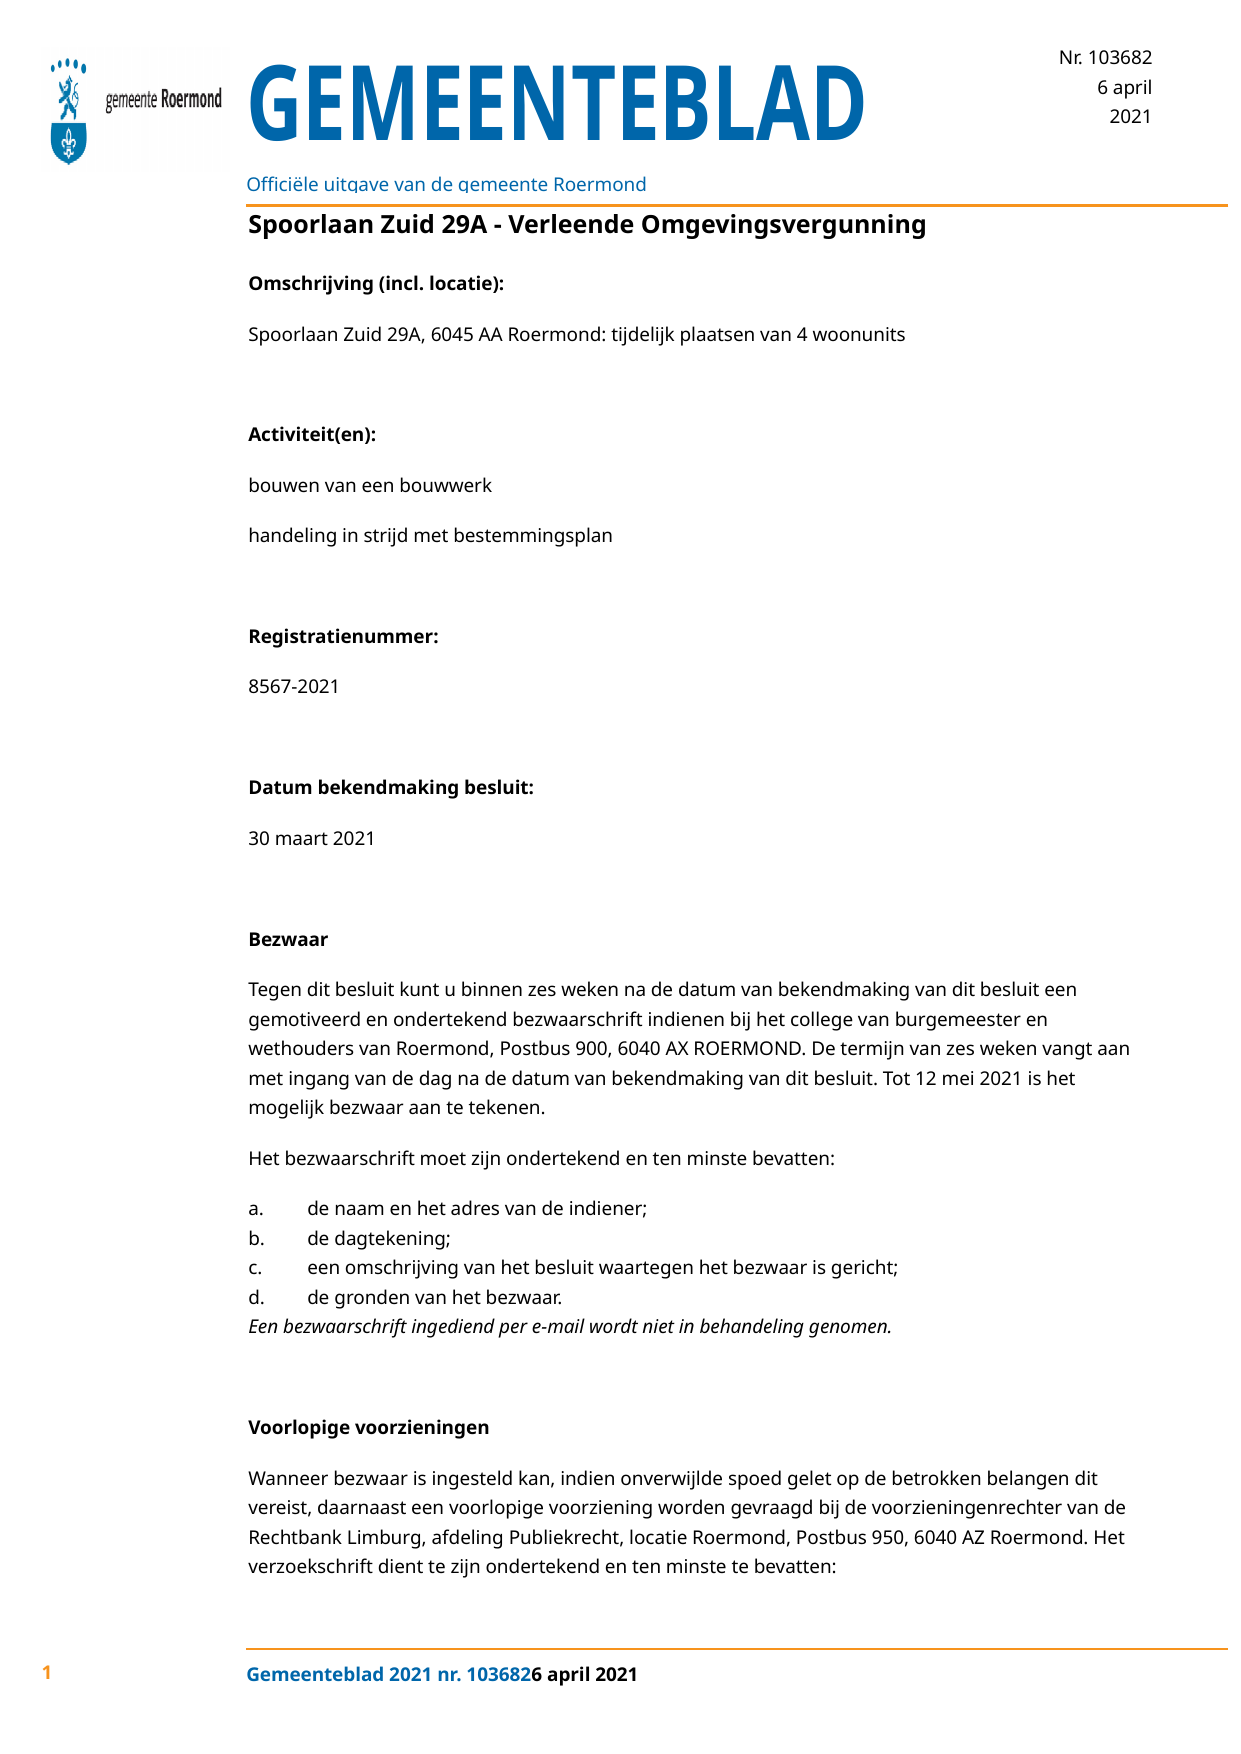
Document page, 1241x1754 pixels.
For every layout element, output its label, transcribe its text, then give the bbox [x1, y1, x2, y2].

text Een bezwaarschrift ingediend per e-mail wordt niet in behandeling genomen. [248, 1314, 1152, 1339]
text handeling in strijd met bestemmingsplan [248, 522, 1152, 548]
text 30 maart 2021 [248, 825, 1152, 851]
text Datum bekendmaking besluit: [248, 774, 1152, 800]
text bouwen van een bouwwerk [248, 472, 1152, 498]
text Tegen dit besluit kunt u binnen zes weken na de datum van bekendmaking van dit besluit een gemotiveerd en ondertekend bezwaarschrift indienen bij het college van burgemeester en wethouders van Roermond, Postbus 900, 6040 AX ROERMOND. De termijn van zes weken vangt aan met ingang van de dag na de datum van bekendmaking van dit besluit. Tot 12 mei 2021 is het mogelijk bezwaar aan te tekenen. [248, 976, 1152, 1120]
list de naam en het adres van de indiener; [248, 1195, 1152, 1221]
text Wanneer bezwaar is ingesteld kan, indien onverwijlde spoed gelet op de betrokken belangen dit vereist, daarnaast een voorlopige voorziening worden gevraagd bij de voorzieningenrechter van de Rechtbank Limburg, afdeling Publiekrecht, locatie Roermond, Postbus 950, 6040 AZ Roermond. Het verzoekschrift dient te zijn ondertekend en ten minste te bevatten: [248, 1465, 1152, 1579]
list de gronden van het bezwaar. [248, 1284, 1152, 1310]
picture [41, 47, 231, 172]
text Voorlopige voorzieningen [248, 1414, 1152, 1440]
list een omschrijving van het besluit waartegen het bezwaar is gericht; [248, 1254, 1152, 1280]
text 8567-2021 [248, 674, 1152, 699]
text Registratienummer: [248, 623, 1152, 649]
text Spoorlaan Zuid 29A - Verleende Omgevingsvergunning [248, 207, 1152, 241]
text Bezwaar [248, 926, 1152, 951]
text Spoorlaan Zuid 29A, 6045 AA Roermond: tijdelijk plaatsen van 4 woonunits [248, 321, 1152, 346]
text Activiteit(en): [248, 422, 1152, 447]
list de dagtekening; [248, 1225, 1152, 1251]
text Het bezwaarschrift moet zijn ondertekend en ten minste bevatten: [248, 1145, 1152, 1171]
text Omschrijving (incl. locatie): [248, 270, 1152, 296]
